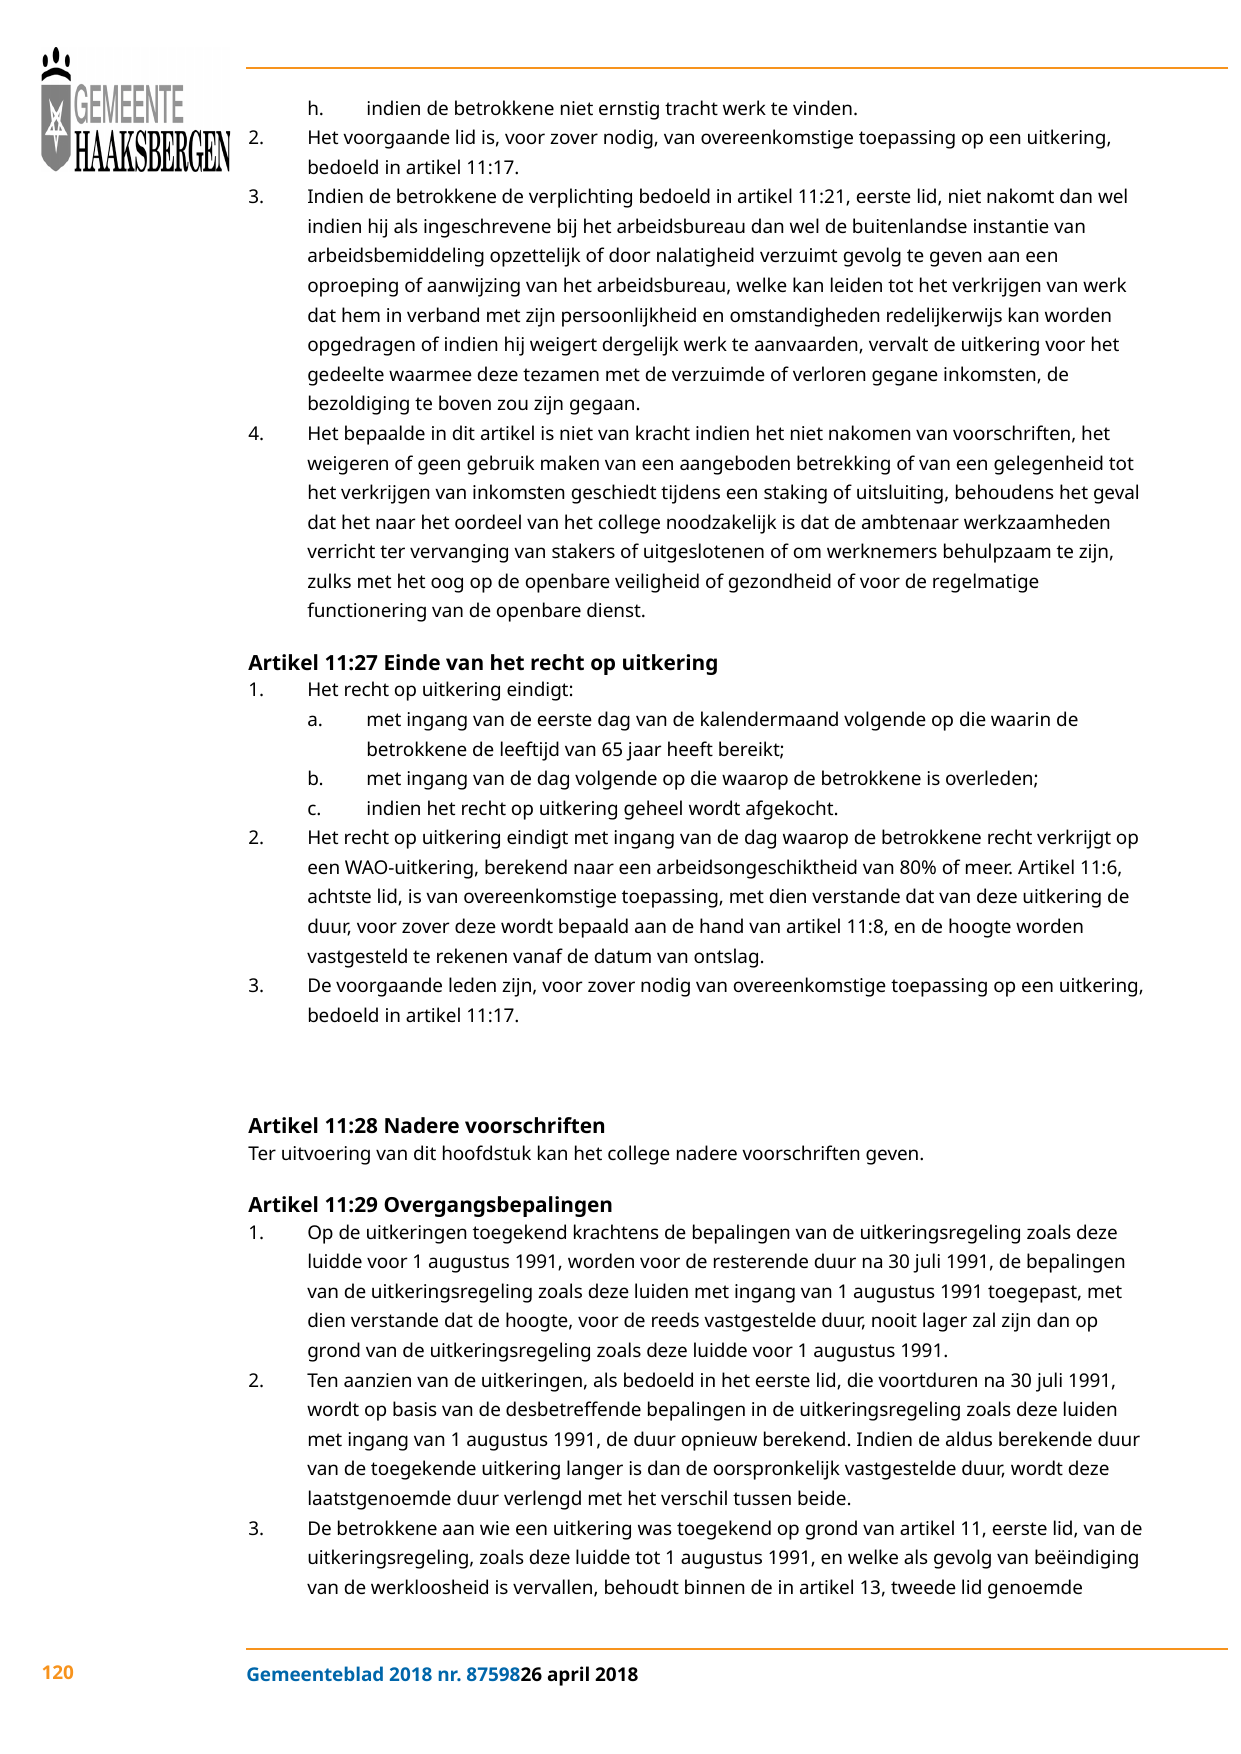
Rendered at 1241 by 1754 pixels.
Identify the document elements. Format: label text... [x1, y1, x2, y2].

list Op de uitkeringen toegekend krachtens de bepalingen van de uitkeringsregeling zoals deze luidde voor 1 augustus 1991, worden voor de resterende duur na 30 juli 1991, de bepalingen van de uitkeringsregeling zoals deze luiden met ingang van 1 augustus 1991 toegepast, met dien verstande dat de hoogte, voor de reeds vastgestelde duur, nooit lager zal zijn dan op grond van de uitkeringsregeling zoals deze luidde voor 1 augustus 1991. [248, 1219, 1152, 1363]
list De voorgaande leden zijn, voor zover nodig van overeenkomstige toepassing op een uitkering, bedoeld in artikel 11:17. [248, 972, 1152, 1028]
list indien de betrokkene niet ernstig tracht werk te vinden. [307, 95, 1152, 121]
list Het recht op uitkering eindigt met ingang van de dag waarop de betrokkene recht verkrijgt op een WAO-uitkering, berekend naar een arbeidsongeschiktheid van 80% of meer. Artikel 11:6, achtste lid, is van overeenkomstige toepassing, met dien verstande dat van deze uitkering de duur, voor zover deze wordt bepaald aan de hand van artikel 11:8, en de hoogte worden vastgesteld te rekenen vanaf de datum van ontslag. [248, 824, 1152, 968]
list met ingang van de eerste dag van de kalendermaand volgende op die waarin de betrokkene de leeftijd van 65 jaar heeft bereikt; [307, 706, 1152, 761]
text Artikel 11:28 Nadere voorschriften [248, 1112, 1152, 1140]
picture [41, 47, 231, 172]
list De betrokkene aan wie een uitkering was toegekend op grond van artikel 11, eerste lid, van de uitkeringsregeling, zoals deze luidde tot 1 augustus 1991, en welke als gevolg van beëindiging van de werkloosheid is vervallen, behoudt binnen de in artikel 13, tweede lid genoemde [248, 1515, 1152, 1599]
list Indien de betrokkene de verplichting bedoeld in artikel 11:21, eerste lid, niet nakomt dan wel indien hij als ingeschrevene bij het arbeidsbureau dan wel de buitenlandse instantie van arbeidsbemiddeling opzettelijk of door nalatigheid verzuimt gevolg te geven aan een oproeping of aanwijzing van het arbeidsbureau, welke kan leiden tot het verkrijgen van werk dat hem in verband met zijn persoonlijkheid en omstandigheden redelijkerwijs kan worden opgedragen of indien hij weigert dergelijk werk te aanvaarden, vervalt de uitkering voor het gedeelte waarmee deze tezamen met de verzuimde of verloren gegane inkomsten, de bezoldiging te boven zou zijn gegaan. [248, 183, 1152, 416]
list Ten aanzien van de uitkeringen, als bedoeld in het eerste lid, die voortduren na 30 juli 1991, wordt op basis van de desbetreffende bepalingen in de uitkeringsregeling zoals deze luiden met ingang van 1 augustus 1991, de duur opnieuw berekend. Indien de aldus berekende duur van de toegekende uitkering langer is dan de oorspronkelijk vastgestelde duur, wordt deze laatstgenoemde duur verlengd met het verschil tussen beide. [248, 1367, 1152, 1511]
text Artikel 11:27 Einde van het recht op uitkering [248, 648, 1152, 677]
text Ter uitvoering van dit hoofdstuk kan het college nadere voorschriften geven. [248, 1140, 1152, 1166]
list met ingang van de dag volgende op die waarop de betrokkene is overleden; [307, 765, 1152, 791]
list Het bepaalde in dit artikel is niet van kracht indien het niet nakomen van voorschriften, het weigeren of geen gebruik maken van een aangeboden betrekking of van een gelegenheid tot het verkrijgen van inkomsten geschiedt tijdens een staking of uitsluiting, behoudens het geval dat het naar het oordeel van het college noodzakelijk is dat de ambtenaar werkzaamheden verricht ter vervanging van stakers of uitgeslotenen of om werknemers behulpzaam te zijn, zulks met het oog op de openbare veiligheid of gezondheid of voor de regelmatige functionering van de openbare dienst. [248, 420, 1152, 623]
text Artikel 11:29 Overgangsbepalingen [248, 1190, 1152, 1219]
list Het voorgaande lid is, voor zover nodig, van overeenkomstige toepassing op een uitkering, bedoeld in artikel 11:17. [248, 124, 1152, 180]
list Het recht op uitkering eindigt: [248, 677, 1152, 702]
list indien het recht op uitkering geheel wordt afgekocht. [307, 795, 1152, 821]
